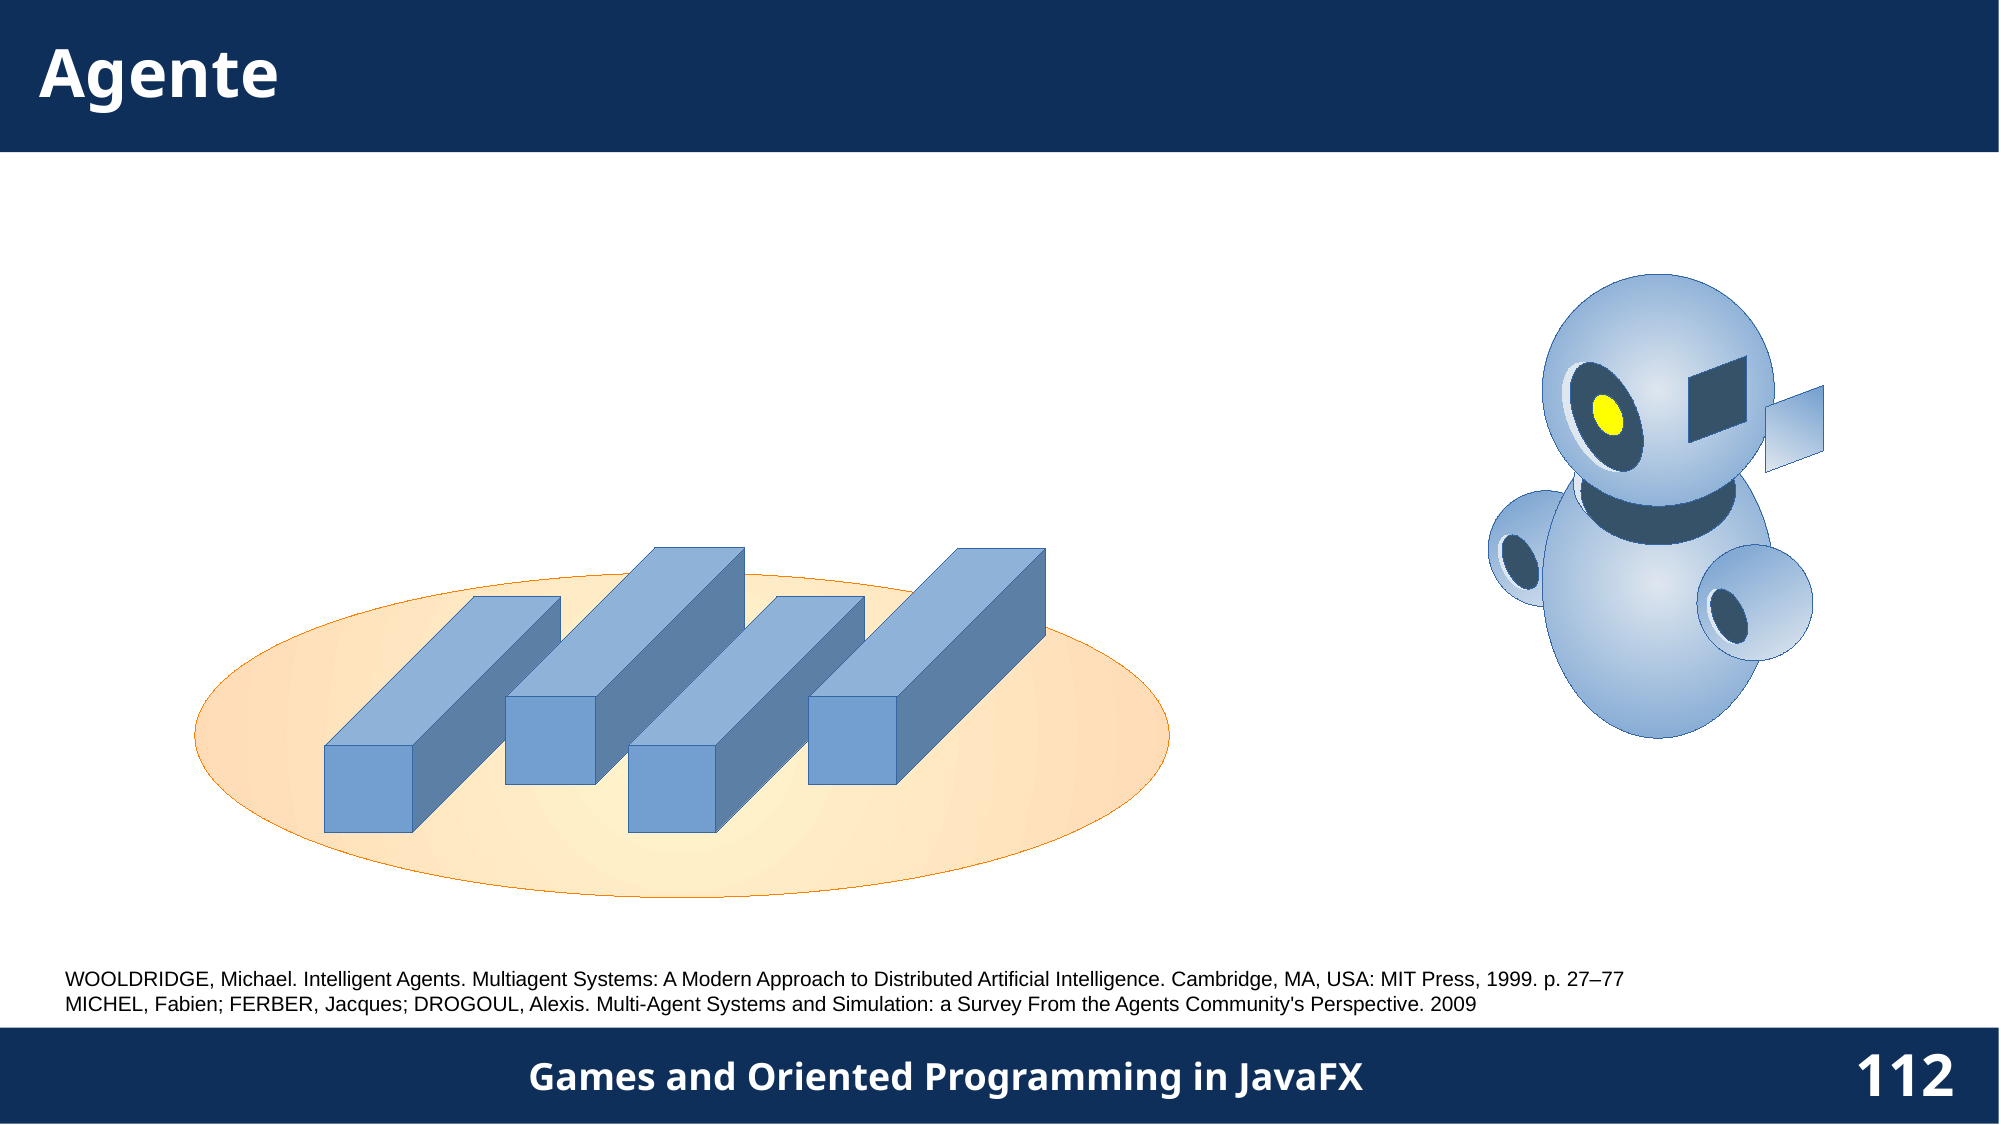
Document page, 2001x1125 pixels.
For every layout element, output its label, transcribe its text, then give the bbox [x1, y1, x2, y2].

text_box [194, 549, 1170, 898]
text_box WOOLDRIDGE, Michael. Intelligent Agents. Multiagent Systems: A Modern Approach to Distributed Artificial Intelligence. Cambridge, MA, USA: MIT Press, 1999. p. 27–77 MICHEL, Fabien; FERBER, Jacques; DROGOUL, Alexis. Multi-Agent Systems and Simulation: a Survey From the Agents Community's Perspective. 2009 [50, 958, 1969, 1024]
text_box Agente [25, 23, 1999, 119]
text_box [1488, 274, 1824, 739]
